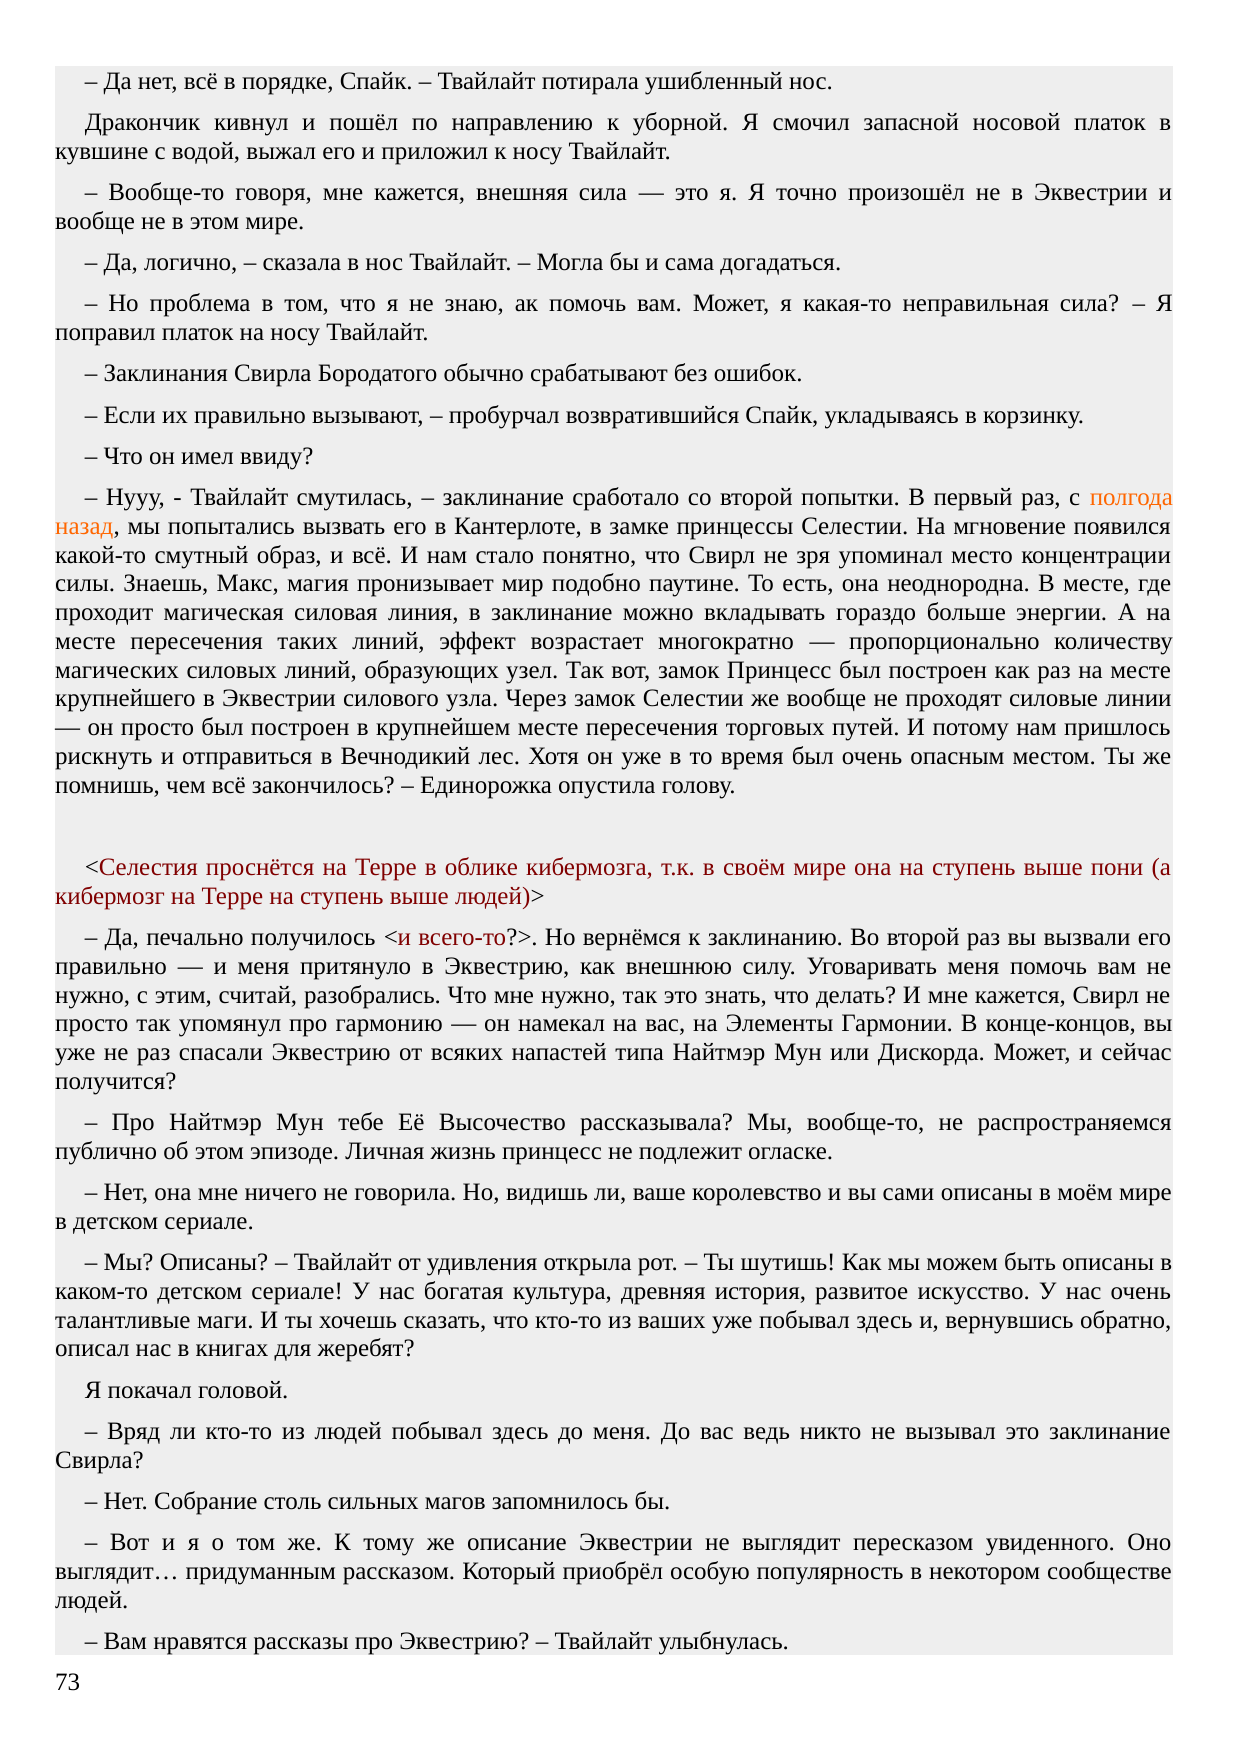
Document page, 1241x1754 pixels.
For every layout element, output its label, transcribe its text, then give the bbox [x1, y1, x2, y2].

text – Да нет, всё в порядке, Спайк. – Твайлайт потирала ушибленный нос. [55, 66, 1173, 95]
text <Селестия проснётся на Терре в облике кибермозга, т.к. в своём мире она на ступень выше пони (а кибермозг на Терре на ступень выше людей)> [55, 852, 1173, 910]
text – Но проблема в том, что я не знаю, ак помочь вам. Может, я какая-то неправильная сила? – Я поправил платок на носу Твайлайт. [55, 288, 1173, 346]
text – Про Найтмэр Мун тебе Её Высочество рассказывала? Мы, вообще-то, не распространяемся публично об этом эпизоде. Личная жизнь принцесс не подлежит огласке. [55, 1107, 1173, 1165]
text – Да, печально получилось <и всего-то?>. Но вернёмся к заклинанию. Во второй раз вы вызвали его правильно — и меня притянуло в Эквестрию, как внешнюю силу. Уговаривать меня помочь вам не нужно, с этим, считай, разобрались. Что мне нужно, так это знать, что делать? И мне кажется, Свирл не просто так упомянул про гармонию — он намекал на вас, на Элементы Гармонии. В конце-концов, вы уже не раз спасали Эквестрию от всяких напастей типа Найтмэр Мун или Дискорда. Может, и сейчас получится? [55, 922, 1173, 1095]
text – Мы? Описаны? – Твайлайт от удивления открыла рот. – Ты шутишь! Как мы можем быть описаны в каком-то детском сериале! У нас богатая культура, древняя история, развитое искусство. У нас очень талантливые маги. И ты хочешь сказать, что кто-то из ваших уже побывал здесь и, вернувшись обратно, описал нас в книгах для жеребят? [55, 1247, 1173, 1362]
text – Вряд ли кто-то из людей побывал здесь до меня. До вас ведь никто не вызывал это заклинание Свирла? [55, 1416, 1173, 1473]
text – Да, логично, – сказала в нос Твайлайт. – Могла бы и сама догадаться. [55, 247, 1173, 276]
text Дракончик кивнул и пошёл по направлению к уборной. Я смочил запасной носовой платок в кувшине с водой, выжал его и приложил к носу Твайлайт. [55, 107, 1173, 165]
text – Что он имел ввиду? [55, 441, 1173, 470]
text – Заклинания Свирла Бородатого обычно срабатывают без ошибок. [55, 358, 1173, 387]
text – Нет. Собрание столь сильных магов запомнилось бы. [55, 1486, 1173, 1515]
text – Нууу, - Твайлайт смутилась, – заклинание сработало со второй попытки. В первый раз, с полгода назад, мы попытались вызвать его в Кантерлоте, в замке принцессы Селестии. На мгновение появился какой-то смутный образ, и всё. И нам стало понятно, что Свирл не зря упоминал место концентрации силы. Знаешь, Макс, магия пронизывает мир подобно паутине. То есть, она неоднородна. В месте, где проходит магическая силовая линия, в заклинание можно вкладывать гораздо больше энергии. А на месте пересечения таких линий, эффект возрастает многократно — пропорционально количеству магических силовых линий, образующих узел. Так вот, замок Принцесс был построен как раз на месте крупнейшего в Эквестрии силового узла. Через замок Селестии же вообще не проходят силовые линии — он просто был построен в крупнейшем месте пересечения торговых путей. И потому нам пришлось рискнуть и отправиться в Вечнодикий лес. Хотя он уже в то время был очень опасным местом. Ты же помнишь, чем всё закончилось? – Единорожка опустила голову. [55, 482, 1173, 798]
text – Вот и я о том же. К тому же описание Эквестрии не выглядит пересказом увиденного. Оно выглядит… придуманным рассказом. Который приобрёл особую популярность в некотором сообществе людей. [55, 1527, 1173, 1613]
text – Вам нравятся рассказы про Эквестрию? – Твайлайт улыбнулась. [55, 1626, 1173, 1655]
text Я покачал головой. [55, 1375, 1173, 1403]
text – Вообще-то говоря, мне кажется, внешняя сила — это я. Я точно произошёл не в Эквестрии и вообще не в этом мире. [55, 177, 1173, 235]
text – Если их правильно вызывают, – пробурчал возвратившийся Спайк, укладываясь в корзинку. [55, 400, 1173, 428]
text – Нет, она мне ничего не говорила. Но, видишь ли, ваше королевство и вы сами описаны в моём мире в детском сериале. [55, 1177, 1173, 1235]
